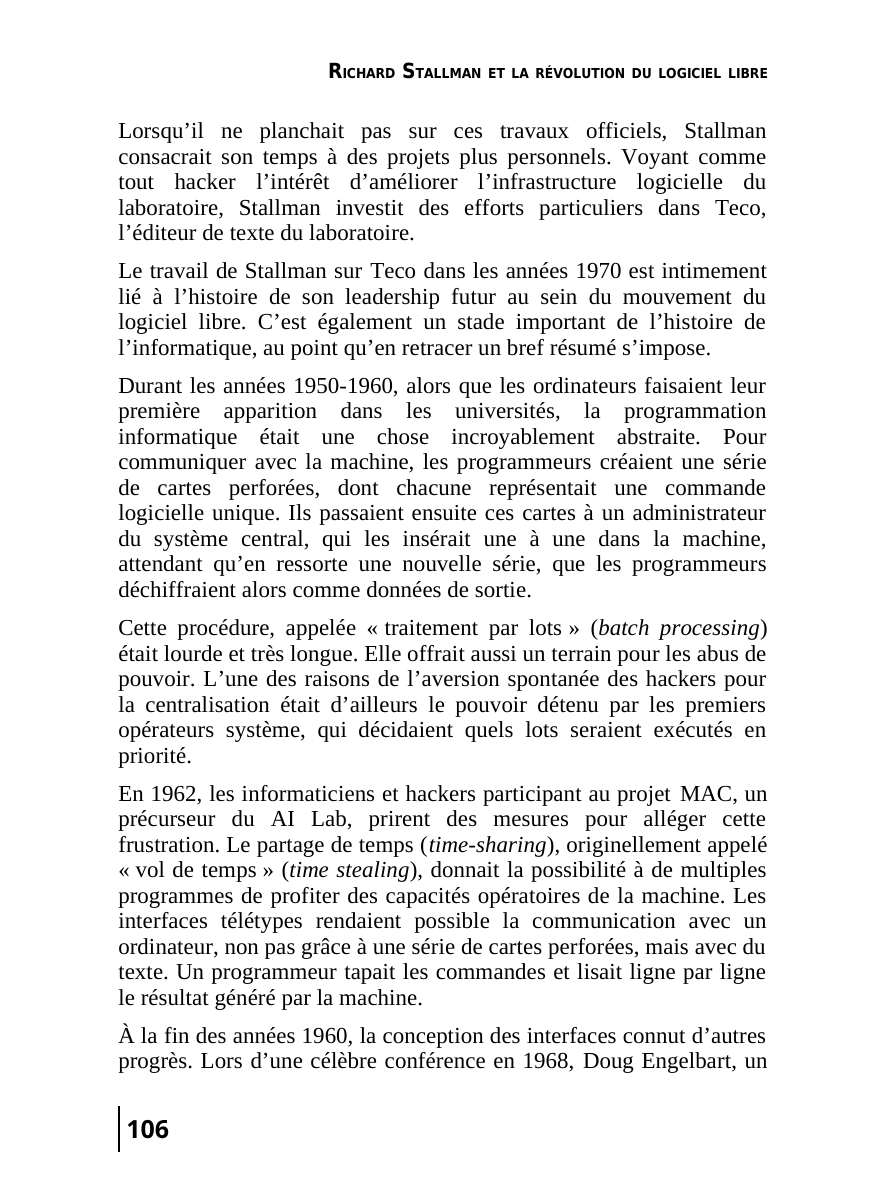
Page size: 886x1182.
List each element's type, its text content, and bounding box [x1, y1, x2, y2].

text Durant les années 1950-1960, alors que les ordinateurs faisaient leur première apparition dans les universités, la programmation informatique était une chose incroyablement abstraite. Pour communiquer avec la machine, les programmeurs créaient une série de cartes perforées, dont chacune représentait une commande logicielle unique. Ils passaient ensuite ces cartes à un administrateur du système central, qui les insérait une à une dans la machine, attendant qu’en ressorte une nouvelle série, que les programmeurs déchiffraient alors comme données de sortie. [118, 373, 768, 602]
text En 1962, les informaticiens et hackers participant au projet MAC, un précurseur du AI Lab, prirent des mesures pour alléger cette frustration. Le partage de temps (time-sharing), originellement appelé « vol de temps » (time stealing), donnait la possibilité à de multiples programmes de profiter des capacités opératoires de la machine. Les interfaces télétypes rendaient possible la communication avec un ordinateur, non pas grâce à une série de cartes perforées, mais avec du texte. Un programmeur tapait les commandes et lisait ligne par ligne le résultat généré par la machine. [118, 781, 768, 1010]
text Le travail de Stallman sur Teco dans les années 1970 est intimement lié à l’histoire de son leadership futur au sein du mouvement du logiciel libre. C’est également un stade important de l’histoire de l’informatique, au point qu’en retracer un bref résumé s’impose. [118, 258, 768, 360]
text Cette procédure, appelée « traitement par lots » (batch processing) était lourde et très longue. Elle offrait aussi un terrain pour les abus de pouvoir. L’une des raisons de l’aversion spontanée des hackers pour la centralisation était d’ailleurs le pouvoir détenu par les premiers opérateurs système, qui décidaient quels lots seraient exécutés en priorité. [118, 615, 768, 768]
text Lorsqu’il ne planchait pas sur ces travaux officiels, Stallman consacrait son temps à des projets plus personnels. Voyant comme tout hacker l’intérêt d’améliorer l’infrastructure logicielle du laboratoire, Stallman investit des efforts particuliers dans Teco, l’éditeur de texte du laboratoire. [118, 118, 768, 246]
text À la fin des années 1960, la conception des interfaces connut d’autres progrès. Lors d’une célèbre conférence en 1968, Doug Engelbart, un [118, 1023, 768, 1074]
